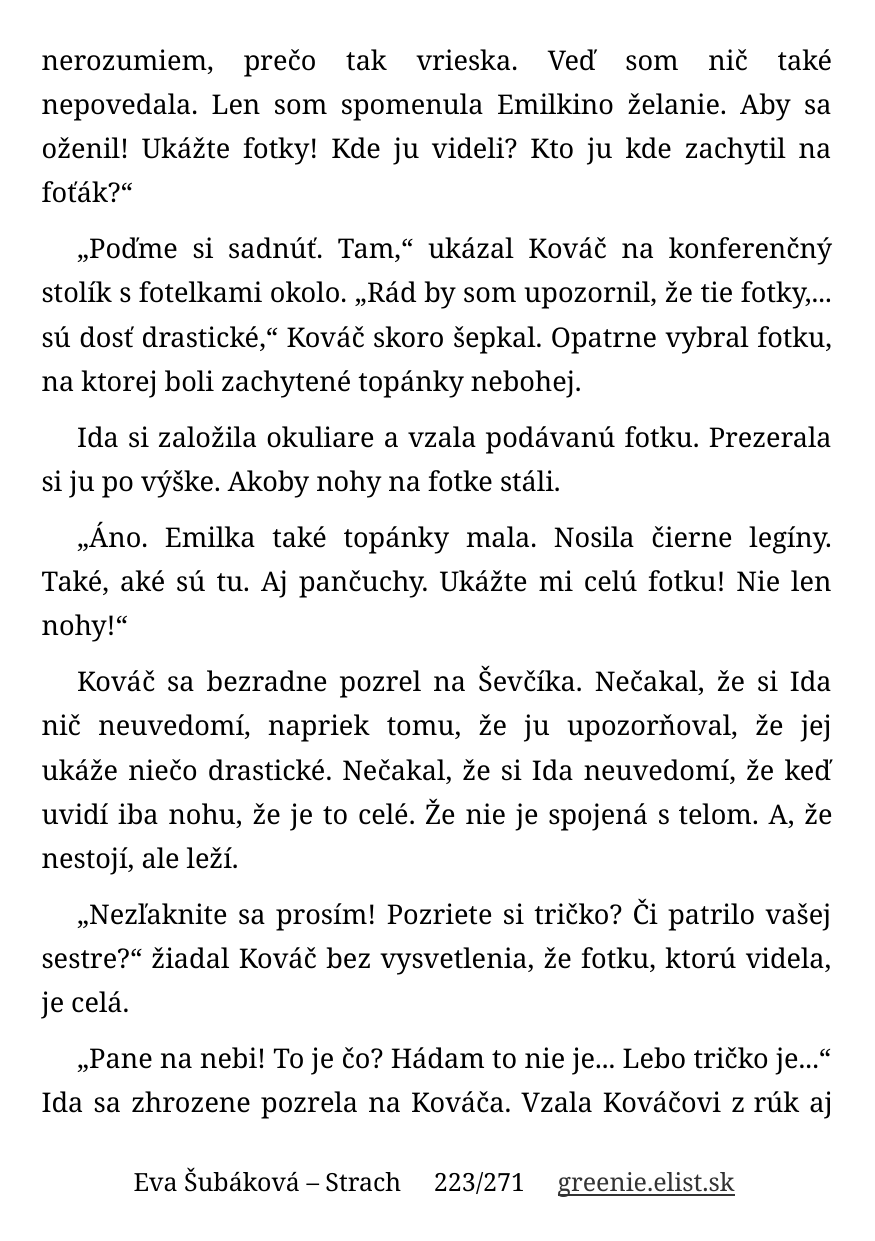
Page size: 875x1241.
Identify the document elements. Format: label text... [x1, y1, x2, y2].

text „Poďme si sadnúť. Tam,“ ukázal Kováč na konferenčný stolík s fotelkami okolo. „Rád by som upozornil, že tie fotky,... sú dosť drastické,“ Kováč skoro šepkal. Opatrne vybral fotku, na ktorej boli zachytené topánky nebohej. [41, 230, 833, 399]
text „Pane na nebi! To je čo? Hádam to nie je... Lebo tričko je...“ Ida sa zhrozene pozrela na Kováča. Vzala Kováčovi z rúk aj [41, 1039, 833, 1121]
text „Nezľaknite sa prosím! Pozriete si tričko? Či patrilo vašej sestre?“ žiadal Kováč bez vysvetlenia, že fotku, ktorú videla, je celá. [41, 895, 833, 1020]
text Ida si založila okuliare a vzala podávanú fotku. Prezerala si ju po výške. Akoby nohy na fotke stáli. [41, 418, 833, 499]
text nerozumiem, prečo tak vrieska. Veď som nič také nepovedala. Len som spomenula Emilkino želanie. Aby sa oženil! Ukážte fotky! Kde ju videli? Kto ju kde zachytil na foťák?“ [41, 41, 833, 211]
text „Áno. Emilka také topánky mala. Nosila čierne legíny. Také, aké sú tu. Aj pančuchy. Ukážte mi celú fotku! Nie len nohy!“ [41, 518, 833, 643]
text Kováč sa bezradne pozrel na Ševčíka. Nečakal, že si Ida nič neuvedomí, napriek tomu, že ju upozorňoval, že jej ukáže niečo drastické. Nečakal, že si Ida neuvedomí, že keď uvidí iba nohu, že je to celé. Že nie je spojená s telom. A, že nestojí, ale leží. [41, 663, 833, 876]
